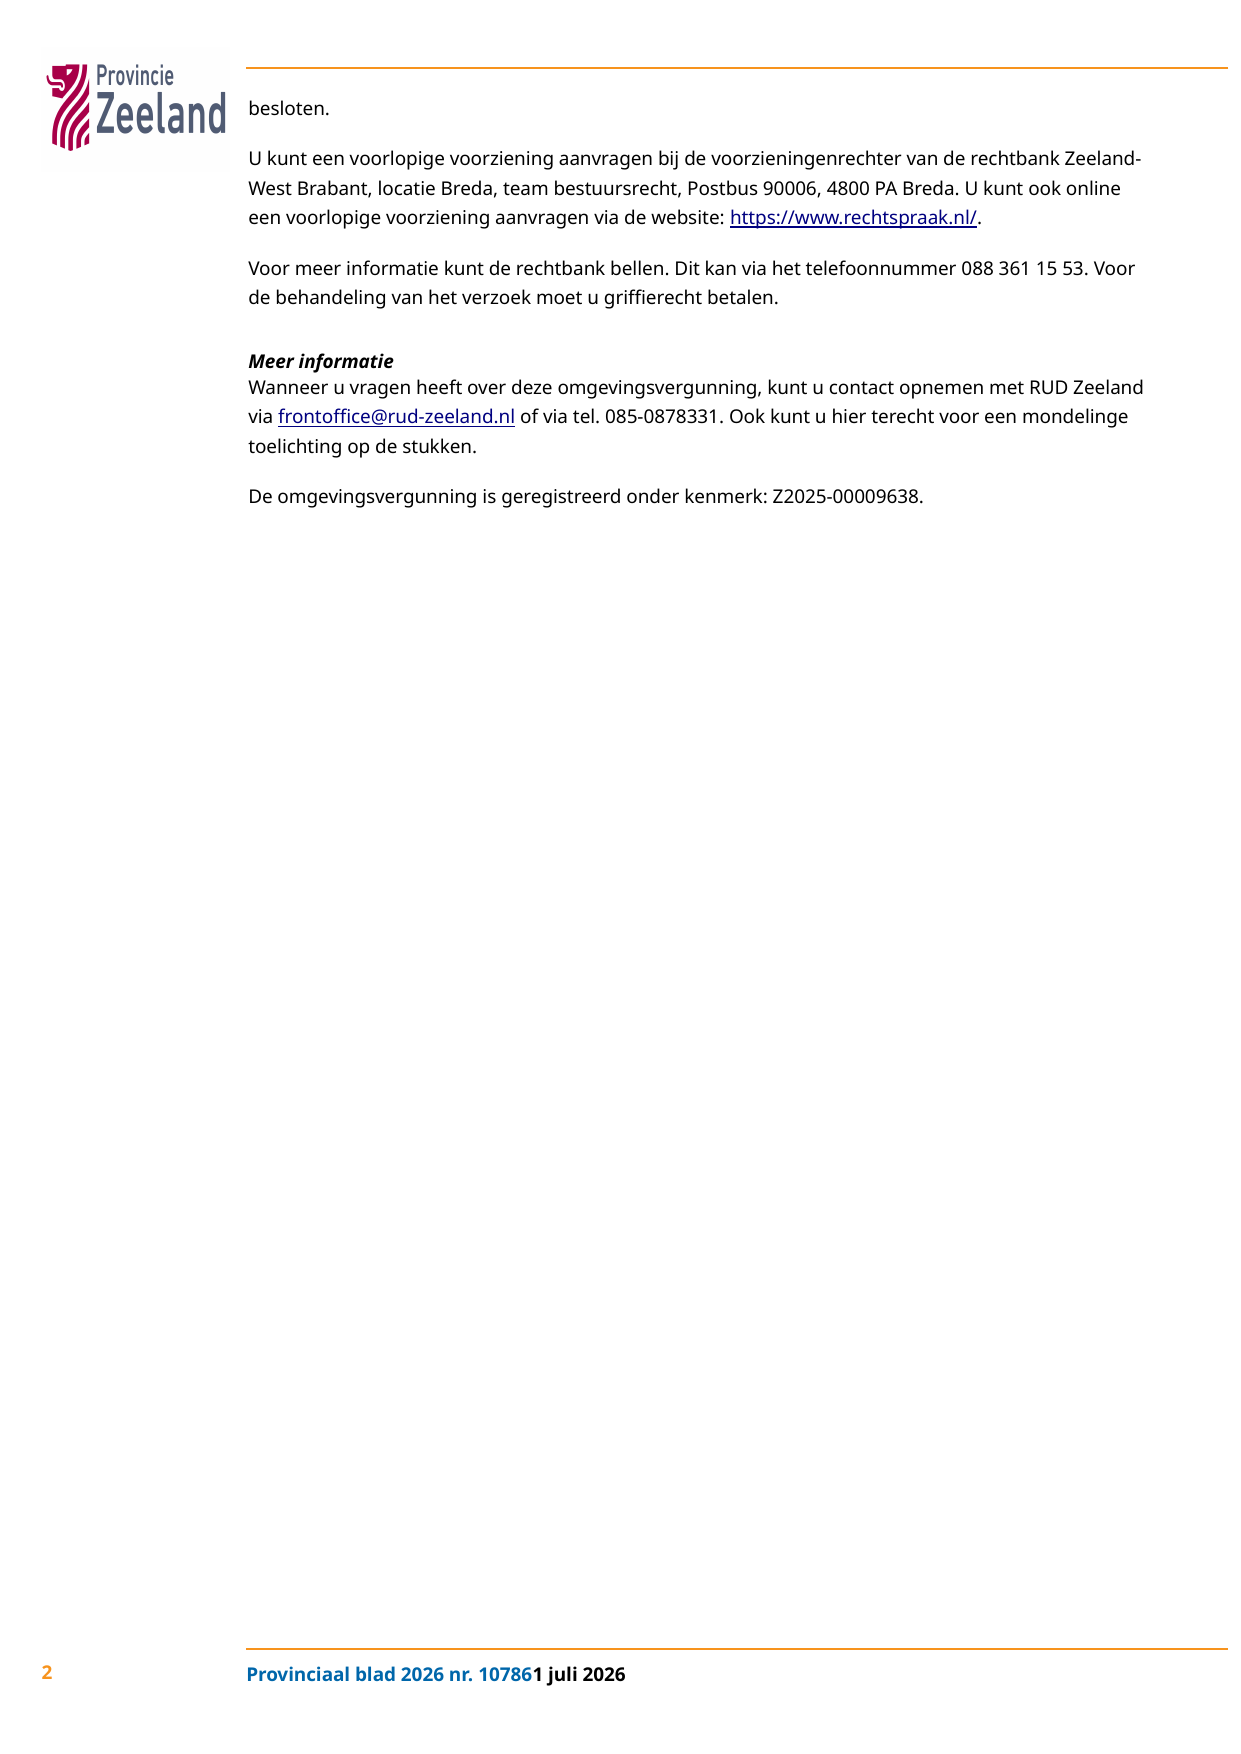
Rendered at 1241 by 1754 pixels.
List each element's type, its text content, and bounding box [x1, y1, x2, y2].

text besloten. [248, 95, 1152, 121]
text De omgevingsvergunning is geregistreerd onder kenmerk: Z2025-00009638. [248, 484, 1152, 509]
text Voor meer informatie kunt de rechtbank bellen. Dit kan via het telefoonnummer 088 361 15 53. Voor de behandeling van het verzoek moet u griffierecht betalen. [248, 255, 1152, 310]
text U kunt een voorlopige voorziening aanvragen bij de voorzieningenrechter van de rechtbank Zeeland-West Brabant, locatie Breda, team bestuursrecht, Postbus 90006, 4800 PA Breda. U kunt ook online een voorlopige voorziening aanvragen via de website: https://www.rechtspraak.nl/. [248, 145, 1152, 230]
text Wanneer u vragen heeft over deze omgevingsvergunning, kunt u contact opnemen met RUD Zeeland via frontoffice@rud-zeeland.nl of via tel. 085-0878331. Ook kunt u hier terecht voor een mondelinge toelichting op de stukken. [248, 374, 1152, 459]
text Meer informatie [248, 348, 1152, 374]
picture [41, 47, 231, 172]
